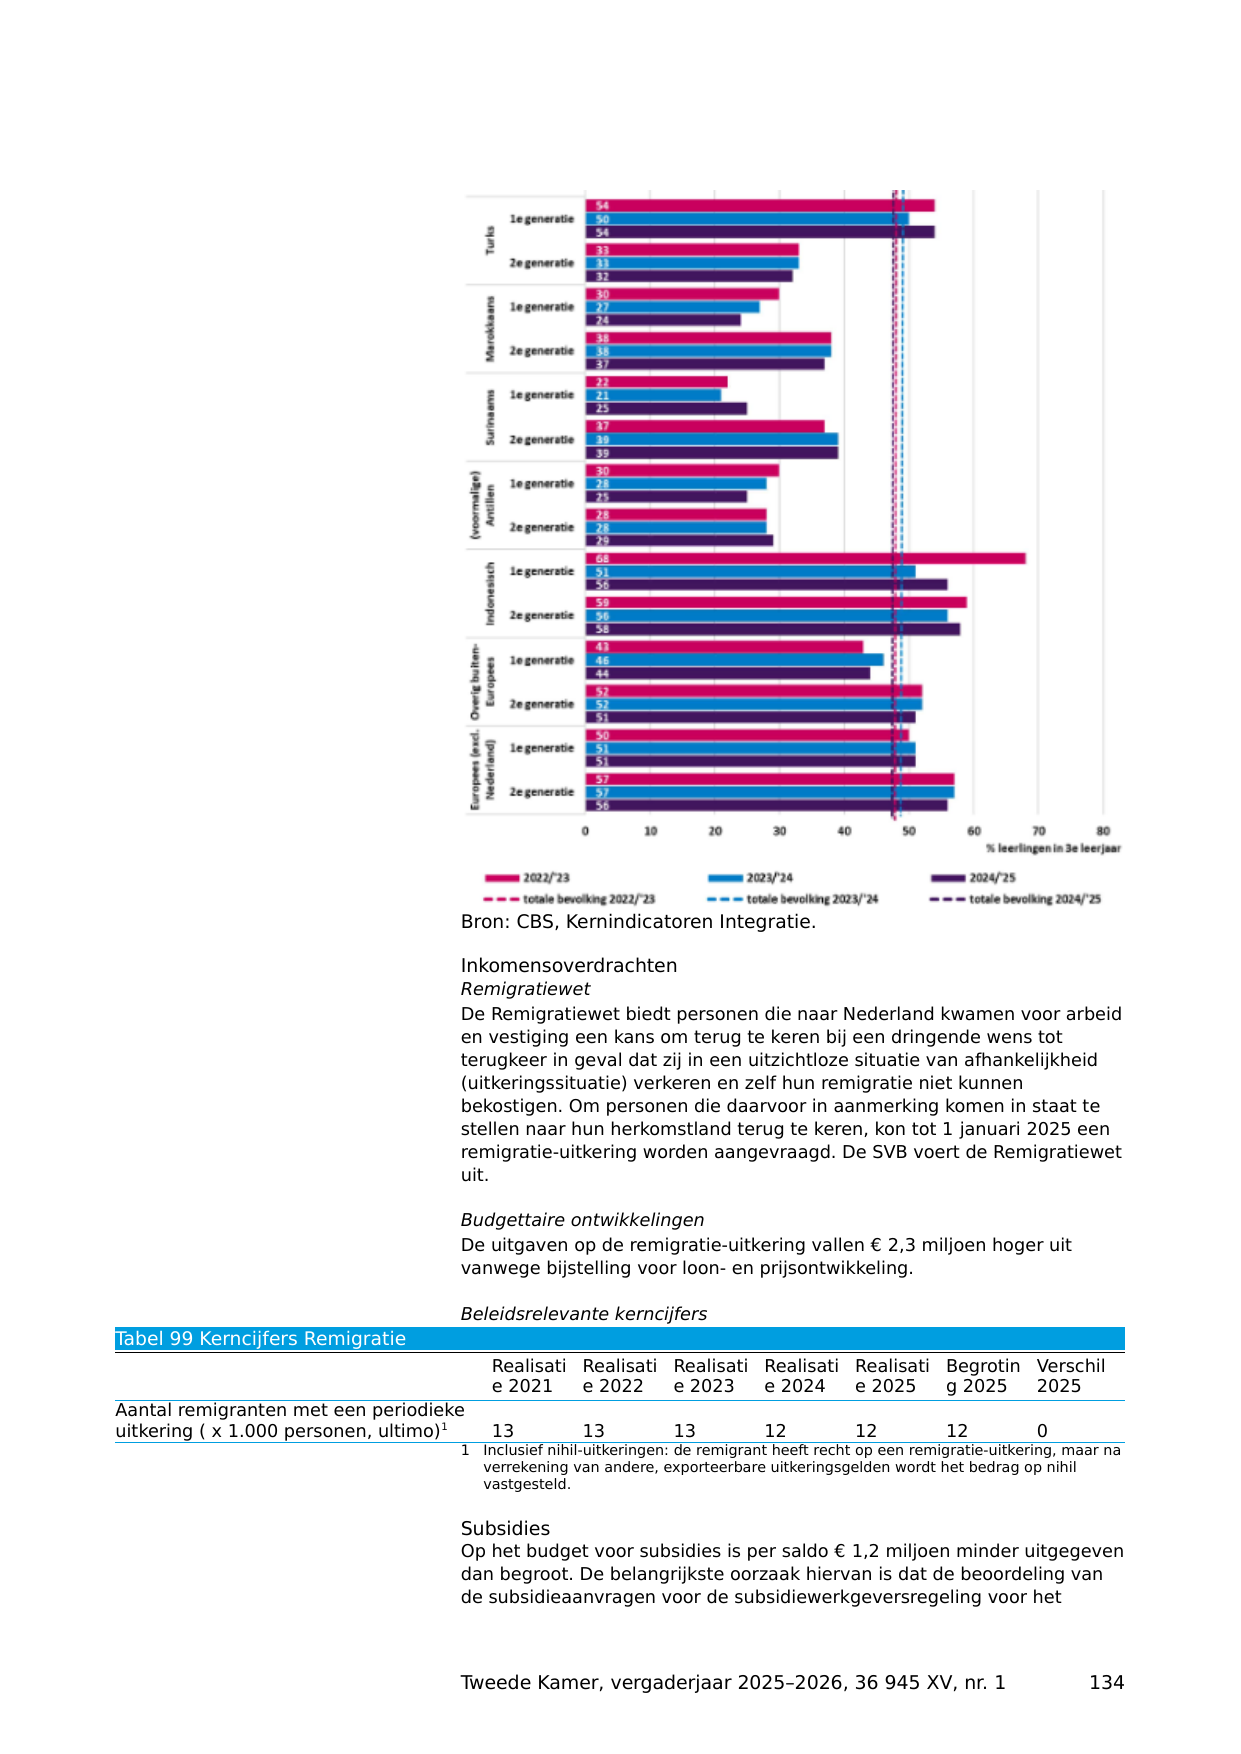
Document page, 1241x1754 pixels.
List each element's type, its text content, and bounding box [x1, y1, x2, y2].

table_cell [115, 1353, 489, 1400]
table_cell 12 [852, 1401, 943, 1442]
text Beleidsrelevante kerncijfers [461, 1302, 1125, 1325]
table_cell 13 [670, 1401, 761, 1442]
text De uitgaven op de remigratie-uitkering vallen € 2,3 miljoen hoger uit vanwege bijstelling voor loon- en prijsontwikkeling. [461, 1233, 1125, 1279]
text Bron: CBS, Kernindicatoren Integratie. [461, 912, 1125, 933]
table_cell 0 [1034, 1401, 1125, 1442]
table_cell 13 [489, 1401, 579, 1442]
table_cell Realisatie 2023 [670, 1353, 761, 1400]
text De Remigratiewet biedt personen die naar Nederland kwamen voor arbeid en vestiging een kans om terug te keren bij een dringende wens tot terugkeer in geval dat zij in een uitzichtloze situatie van afhankelijkheid (uitkeringssituatie) verkeren en zelf hun remigratie niet kunnen bekostigen. Om personen die daarvoor in aanmerking komen in staat te stellen naar hun herkomstland terug te keren, kon tot 1 januari 2025 een remigratie-uitkering worden aangevraagd. De SVB voert de Remigratiewet uit. [461, 1002, 1125, 1186]
table_cell Verschil 2025 [1034, 1353, 1125, 1400]
table_cell Begroting 2025 [943, 1353, 1034, 1400]
table_cell 13 [580, 1401, 670, 1442]
title Inkomensoverdrachten [461, 955, 1125, 977]
table_cell Realisatie 2024 [761, 1353, 852, 1400]
table_cell 12 [761, 1401, 852, 1442]
table_cell Realisatie 2021 [489, 1353, 579, 1400]
text Remigratiewet [461, 977, 1125, 1000]
list Inclusief nihil-uitkeringen: de remigrant heeft recht op een remigratie-uitkering, maar na verrekening van andere, exporteerbare uitkeringsgelden wordt het bedrag op nihil vastgesteld. [461, 1443, 1125, 1492]
title Subsidies [461, 1517, 1125, 1539]
text Budgettaire ontwikkelingen [461, 1208, 1125, 1231]
table_cell Realisatie 2022 [580, 1353, 670, 1400]
table_cell Realisatie 2025 [852, 1353, 943, 1400]
text Op het budget voor subsidies is per saldo € 1,2 miljoen minder uitgegeven dan begroot. De belangrĳkste oorzaak hiervan is dat de beoordeling van de subsidieaanvragen voor de subsidiewerkgeversregeling voor het [461, 1539, 1125, 1608]
table_cell Aantal remigranten met een periodieke uitkering ( x 1.000 personen, ultimo)1 [115, 1401, 489, 1442]
table_cell 12 [943, 1401, 1034, 1442]
